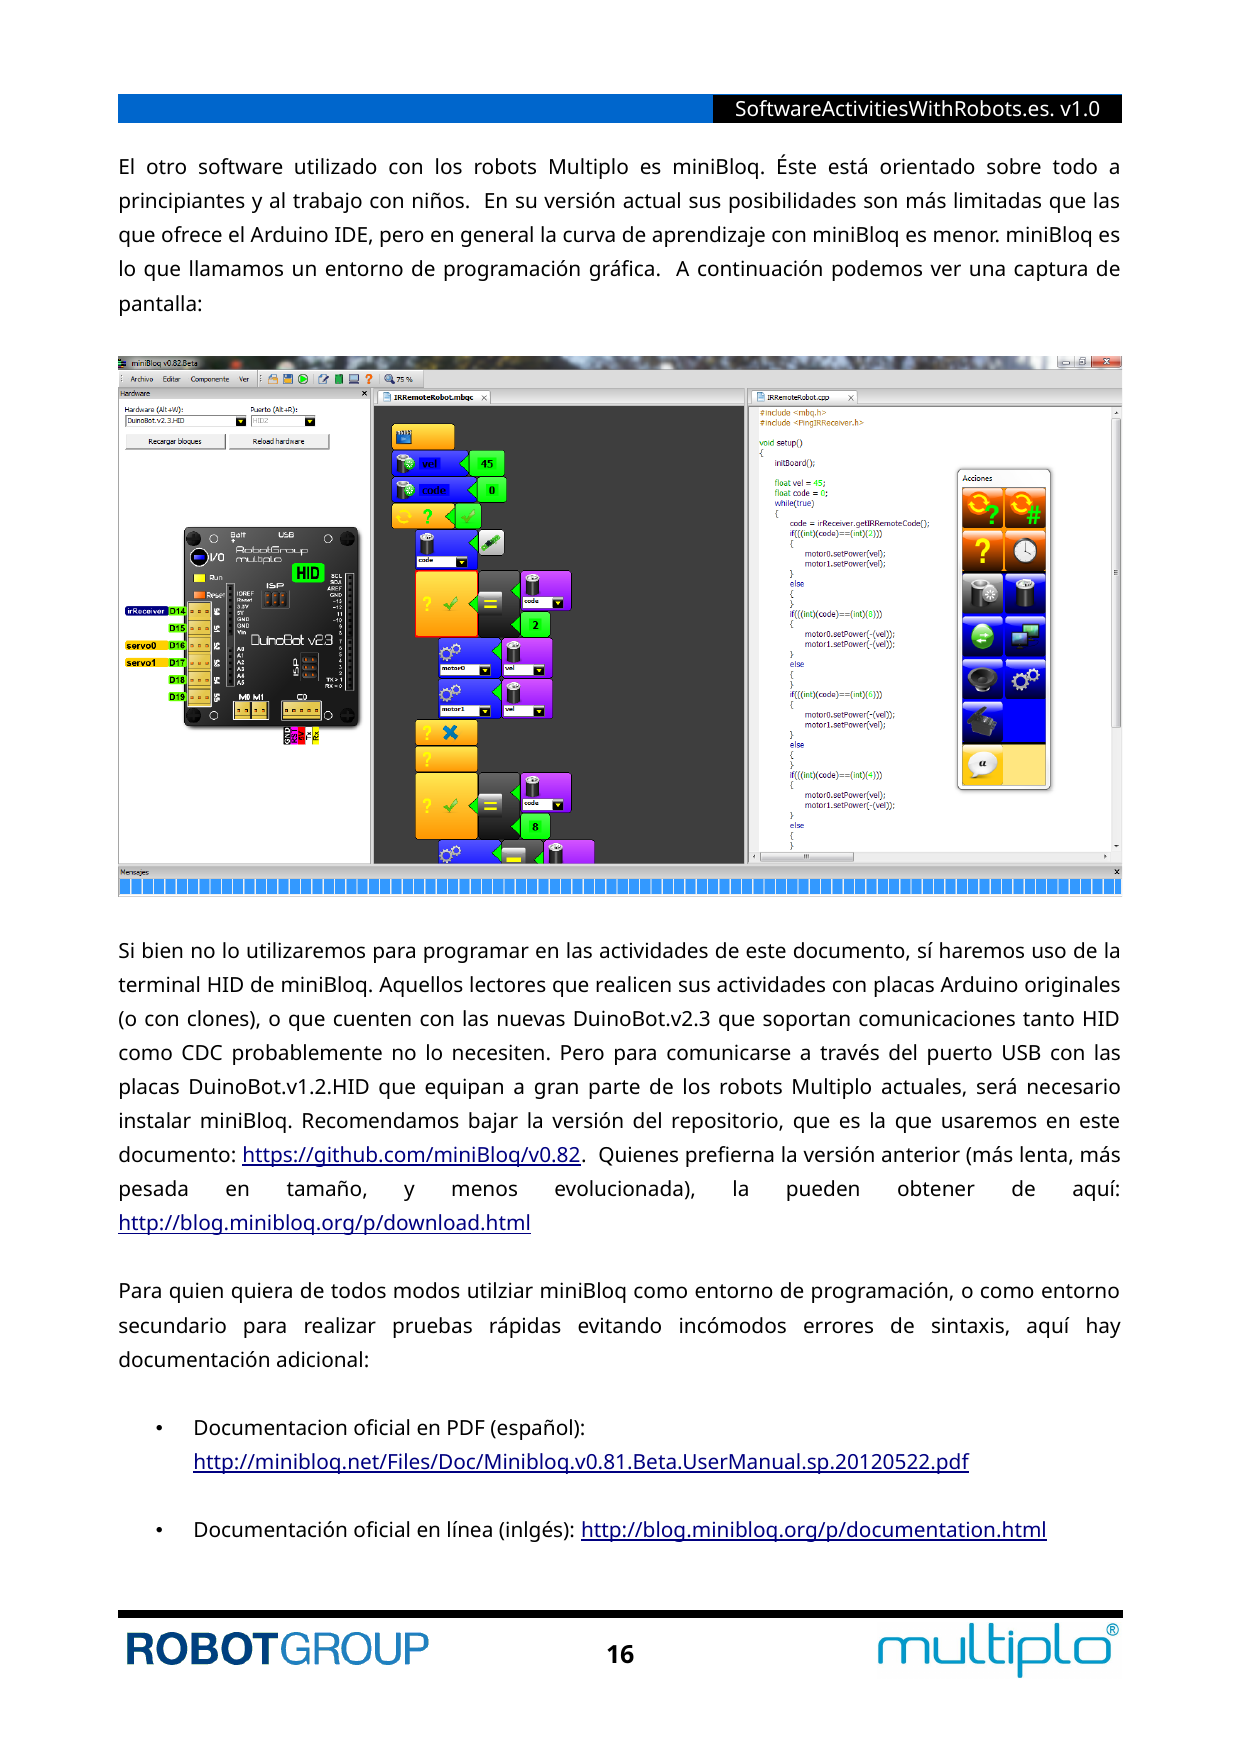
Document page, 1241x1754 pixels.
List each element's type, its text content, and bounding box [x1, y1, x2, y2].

text Para quien quiera de todos modos utilziar miniBloq como entorno de programación, o como entorno secundario para realizar pruebas rápidas evitando incómodos errores de sintaxis, aquí hay documentación adicional: [118, 1277, 1122, 1373]
list Documentación oficial en línea (inlgés): http://blog.minibloq.org/p/documentation.html [156, 1515, 1122, 1543]
picture [118, 1622, 434, 1673]
text Si bien no lo utilizaremos para programar en las actividades de este documento, sí haremos uso de la terminal HID de miniBloq. Aquellos lectores que realicen sus actividades con placas Arduino originales (o con clones), o que cuenten con las nuevas DuinoBot.v2.3 que soportan comunicaciones tanto HID como CDC probablemente no lo necesiten. Pero para comunicarse a través del puerto USB con las placas DuinoBot.v1.2.HID que equipan a gran parte de los robots Multiplo actuales, será necesario instalar miniBloq. Recomendamos bajar la versión del repositorio, que es la que usaremos en este documento: https://github.com/miniBloq/v0.82. Quienes prefierna la versión anterior (más lenta, más pesada en tamaño, y menos evolucionada), la pueden obtener de aquí: http://blog.minibloq.org/p/download.html [118, 936, 1122, 1237]
picture [877, 1622, 1123, 1679]
list Documentacion oficial en PDF (español): http://minibloq.net/Files/Doc/Minibloq.v0.81.Beta.UserManual.sp.20120522.pdf [156, 1413, 1122, 1475]
picture [118, 356, 1123, 897]
text El otro software utilizado con los robots Multiplo es miniBloq. Éste está orientado sobre todo a principiantes y al trabajo con niños. En su versión actual sus posibilidades son más limitadas que las que ofrece el Arduino IDE, pero en general la curva de aprendizaje con miniBloq es menor. miniBloq es lo que llamamos un entorno de programación gráfica. A continuación podemos ver una captura de pantalla: [118, 152, 1122, 317]
